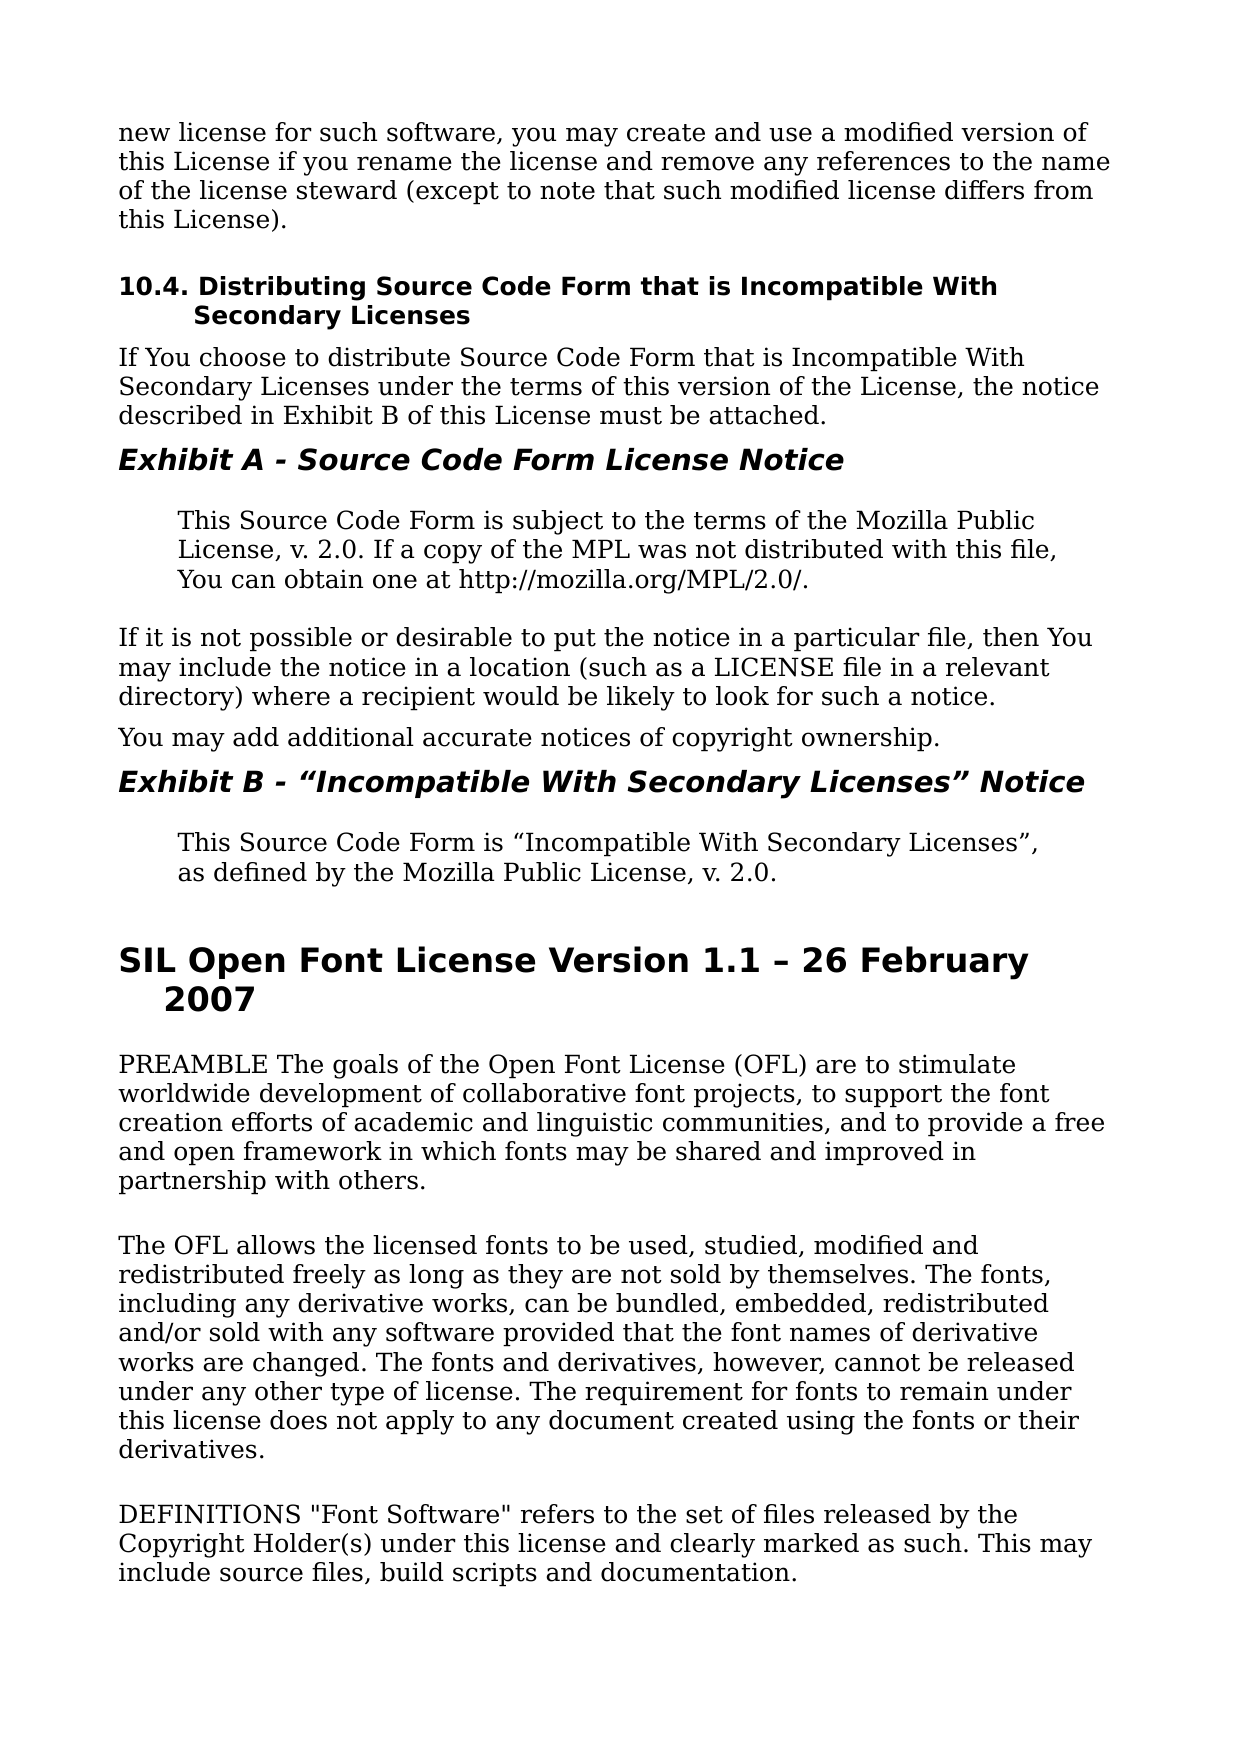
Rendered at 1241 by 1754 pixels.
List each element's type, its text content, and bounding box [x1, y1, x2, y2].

subtitle 10.4. Distributing Source Code Form that is Incompatible With Secondary Licenses [118, 272, 1122, 331]
subtitle Exhibit B - “Incompatible With Secondary Licenses” Notice [118, 765, 1122, 799]
text DEFINITIONS "Font Software" refers to the set of files released by the Copyright Holder(s) under this license and clearly marked as such. This may include source files, build scripts and documentation. [118, 1500, 1122, 1587]
subtitle Exhibit A - Source Code Form License Notice [118, 443, 1122, 477]
text PREAMBLE The goals of the Open Font License (OFL) are to stimulate worldwide development of collaborative font projects, to support the font creation efforts of academic and linguistic communities, and to provide a free and open framework in which fonts may be shared and improved in partnership with others. [118, 1050, 1122, 1196]
text If You choose to distribute Source Code Form that is Incompatible With Secondary Licenses under the terms of this version of the License, the notice described in Exhibit B of this License must be attached. [118, 343, 1122, 431]
text This Source Code Form is subject to the terms of the Mozilla Public License, v. 2.0. If a copy of the MPL was not distributed with this file, You can obtain one at http://mozilla.org/MPL/2.0/. [177, 507, 1063, 594]
text new license for such software, you may create and use a modified version of this License if you rename the license and remove any references to the name of the license steward (except to note that such modified license differs from this License). [118, 118, 1122, 235]
subtitle SIL Open Font License Version 1.1 – 26 February 2007 [118, 941, 1122, 1019]
text The OFL allows the licensed fonts to be used, studied, modified and redistributed freely as long as they are not sold by themselves. The fonts, including any derivative works, can be bundled, embedded, redistributed and/or sold with any software provided that the font names of derivative works are changed. The fonts and derivatives, however, cannot be released under any other type of license. The requirement for fonts to remain under this license does not apply to any document created using the fonts or their derivatives. [118, 1231, 1122, 1464]
text You may add additional accurate notices of copyright ownership. [118, 723, 1122, 753]
text If it is not possible or desirable to put the notice in a particular file, then You may include the notice in a location (such as a LICENSE file in a relevant directory) where a recipient would be likely to look for such a notice. [118, 623, 1122, 711]
text This Source Code Form is “Incompatible With Secondary Licenses”, as defined by the Mozilla Public License, v. 2.0. [177, 829, 1063, 887]
